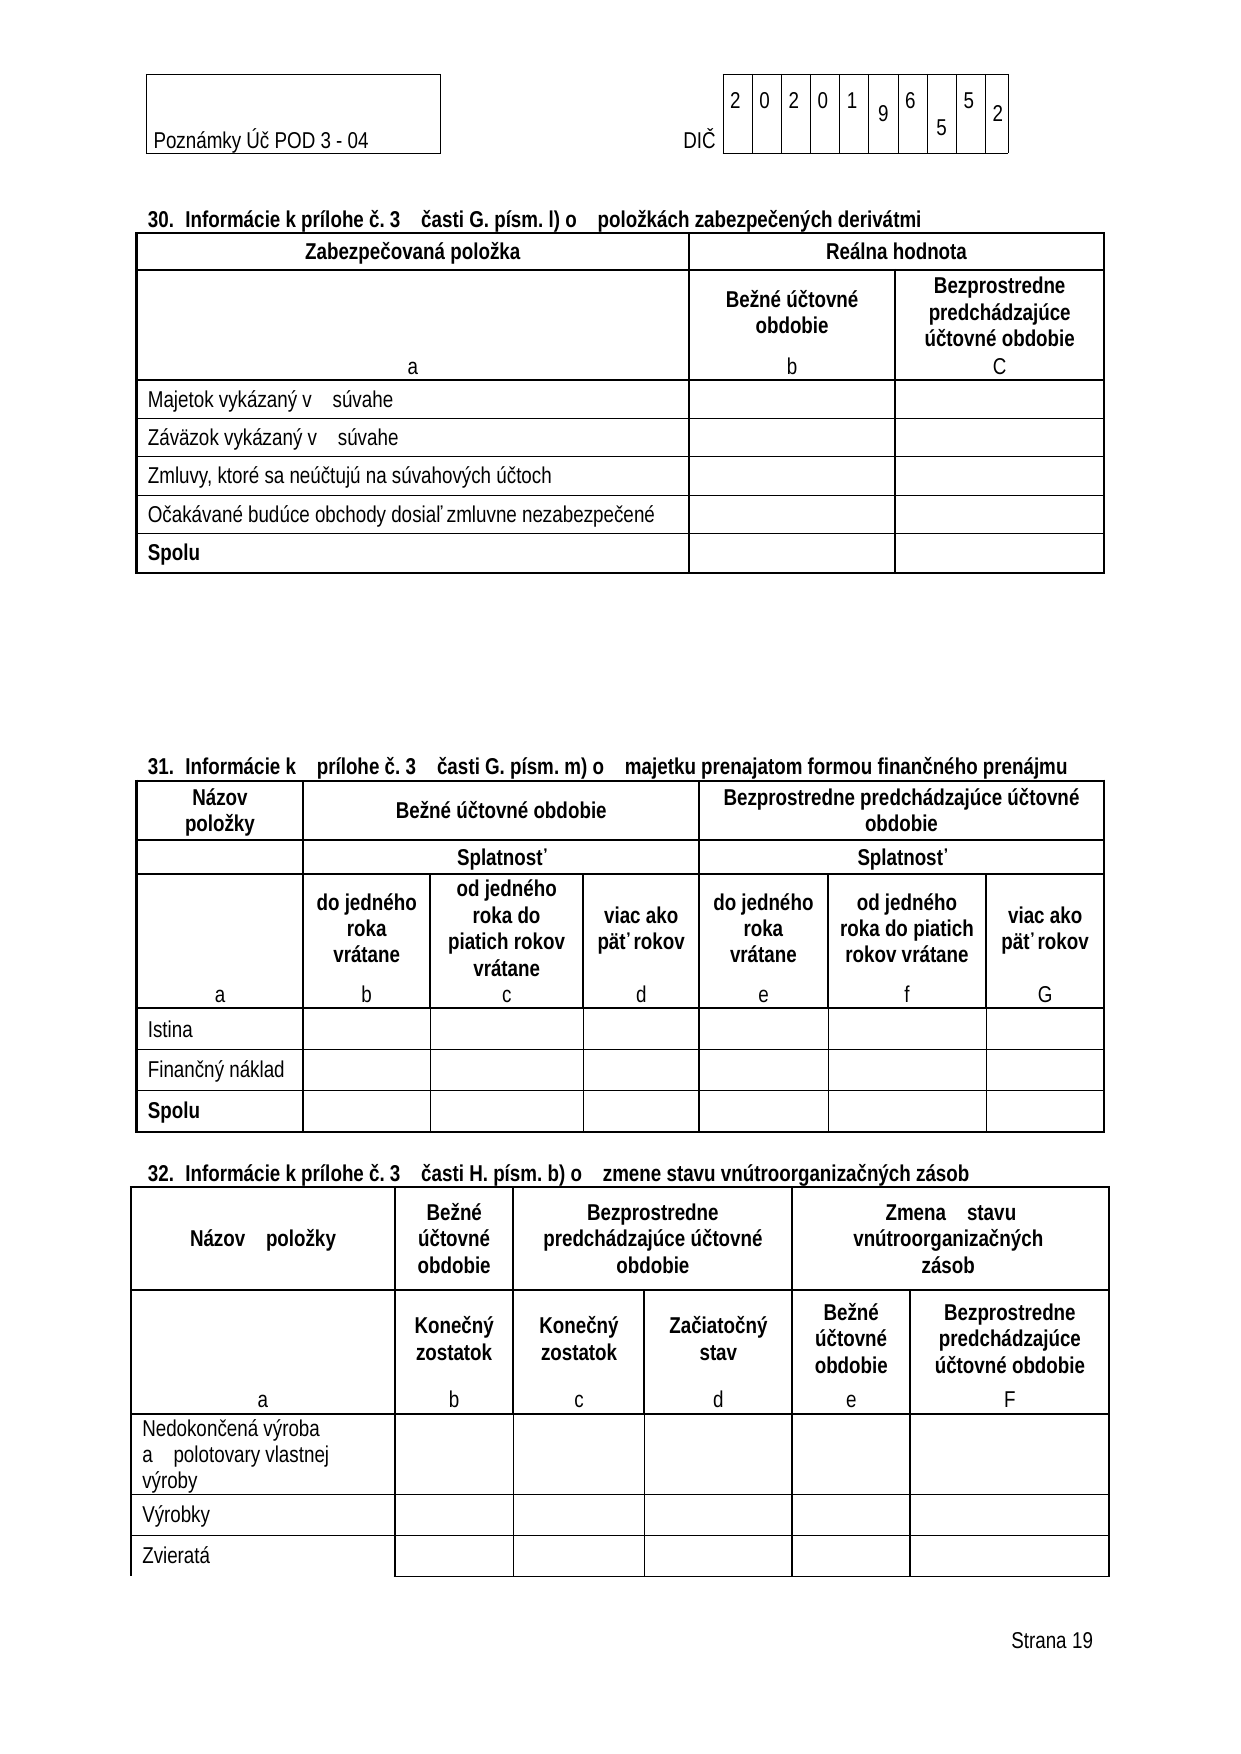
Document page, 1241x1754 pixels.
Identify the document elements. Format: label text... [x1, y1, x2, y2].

table_cell [138, 841, 302, 873]
table_cell c [431, 981, 582, 1007]
table_cell [690, 419, 894, 456]
table_cell a [132, 1386, 394, 1412]
table_cell [396, 1415, 513, 1493]
table_cell [793, 1495, 909, 1535]
table_header Bežné účtovné obdobie [304, 782, 698, 839]
table_cell Majetok vykázaný v súvahe [138, 381, 688, 418]
table_cell f [829, 981, 985, 1007]
table_header Názov položky [132, 1188, 394, 1289]
table_cell b [304, 981, 429, 1007]
table_cell [431, 1050, 583, 1090]
table_cell [911, 1536, 1108, 1576]
table_cell Splatnosť [700, 841, 1103, 873]
table_cell Splatnosť [304, 841, 698, 873]
table_header Bezprostredne predchádzajúce účtovné obdobie [514, 1188, 791, 1289]
table_cell [700, 1009, 828, 1048]
table_cell do jedného roka vrátane [700, 875, 827, 981]
table_cell [584, 1050, 698, 1090]
table_cell [514, 1536, 644, 1576]
table_cell [396, 1495, 513, 1535]
table_cell [645, 1415, 791, 1493]
table_cell [829, 1050, 986, 1090]
table_cell od jedného roka do piatich rokov vrátane [829, 875, 985, 981]
table_cell [793, 1415, 909, 1493]
table_cell [431, 1091, 583, 1131]
table_cell [132, 1291, 394, 1386]
table_cell Zmluvy, ktoré sa neúčtujú na súvahových účtoch [138, 457, 688, 495]
table_cell Konečný zostatok [514, 1291, 643, 1386]
table_cell [690, 496, 894, 533]
table_cell Bežné účtovné obdobie [793, 1291, 909, 1386]
table_cell [896, 534, 1103, 572]
table_cell Nedokončená výroba a polotovary vlastnej výroby [132, 1415, 394, 1493]
table_header Zabezpečovaná položka [138, 234, 688, 269]
table_cell C [896, 353, 1103, 379]
table_cell G [987, 981, 1103, 1007]
table_cell Finančný náklad [138, 1050, 302, 1090]
table_cell Bezprostredne predchádzajúce účtovné obdobie [911, 1291, 1108, 1386]
table_cell [138, 271, 688, 353]
table_header Bežné účtovné obdobie [396, 1188, 512, 1289]
table_header Zmena stavu vnútroorganizačných zásob [793, 1188, 1108, 1289]
table_cell [896, 419, 1103, 456]
table_cell [911, 1415, 1108, 1493]
table_cell [690, 457, 894, 495]
table_cell [911, 1495, 1108, 1535]
table_cell [987, 1091, 1103, 1131]
table_cell viac ako päť rokov [987, 875, 1103, 981]
table_cell [304, 1091, 430, 1131]
table_cell [700, 1050, 828, 1090]
table_cell F [911, 1386, 1108, 1412]
table_cell d [645, 1386, 791, 1412]
table_cell od jedného roka do piatich rokov vrátane [431, 875, 582, 981]
table_cell Očakávané budúce obchody dosiaľ zmluvne nezabezpečené [138, 496, 688, 533]
table_cell Spolu [138, 534, 688, 572]
title Informácie k prílohe č. 3 časti G. písm. l) o položkách zabezpečených derivátmi [148, 206, 1093, 232]
table_cell Istina [138, 1009, 302, 1048]
table_cell [896, 496, 1103, 533]
table_cell b [396, 1386, 512, 1412]
table_cell Konečný zostatok [396, 1291, 512, 1386]
table_cell [690, 381, 894, 418]
table_cell [645, 1536, 791, 1576]
table_cell d [584, 981, 698, 1007]
table_cell e [793, 1386, 909, 1412]
title Informácie k prílohe č. 3 časti G. písm. m) o majetku prenajatom formou finančného prenájmu [148, 753, 1093, 779]
table_cell [987, 1009, 1103, 1048]
table_cell [987, 1050, 1103, 1090]
table_cell b [690, 353, 894, 379]
table_cell Začiatočný stav [645, 1291, 791, 1386]
table_cell [304, 1050, 430, 1090]
table_cell [584, 1009, 698, 1048]
table_cell c [514, 1386, 643, 1412]
table_cell [396, 1536, 513, 1576]
table_cell [138, 875, 302, 981]
table_cell [645, 1495, 791, 1535]
table_cell a [138, 353, 688, 379]
table_cell [700, 1091, 828, 1131]
table_cell do jedného roka vrátane [304, 875, 429, 981]
table_cell [514, 1415, 644, 1493]
table_cell Zvieratá [132, 1536, 394, 1576]
table_header Reálna hodnota [690, 234, 1103, 269]
table_cell a [138, 981, 302, 1007]
table_cell e [700, 981, 827, 1007]
table_cell [829, 1009, 986, 1048]
table_cell [431, 1009, 583, 1048]
table_cell [793, 1536, 909, 1576]
table_cell [896, 381, 1103, 418]
table_cell Bezprostredne predchádzajúce účtovné obdobie [896, 271, 1103, 353]
table_cell [584, 1091, 698, 1131]
table_cell [690, 534, 894, 572]
title Informácie k prílohe č. 3 časti H. písm. b) o zmene stavu vnútroorganizačných zásob [148, 1160, 1093, 1186]
table_cell Výrobky [132, 1495, 394, 1535]
table_header Bezprostredne predchádzajúce účtovné obdobie [700, 782, 1103, 839]
table_cell [514, 1495, 644, 1535]
table_cell [829, 1091, 986, 1131]
table_cell [896, 457, 1103, 495]
table_header Názov položky [138, 782, 302, 839]
table_cell Spolu [138, 1091, 302, 1131]
table_cell [304, 1009, 430, 1048]
table_cell Bežné účtovné obdobie [690, 271, 894, 353]
table_cell viac ako päť rokov [584, 875, 698, 981]
table_cell Záväzok vykázaný v súvahe [138, 419, 688, 456]
